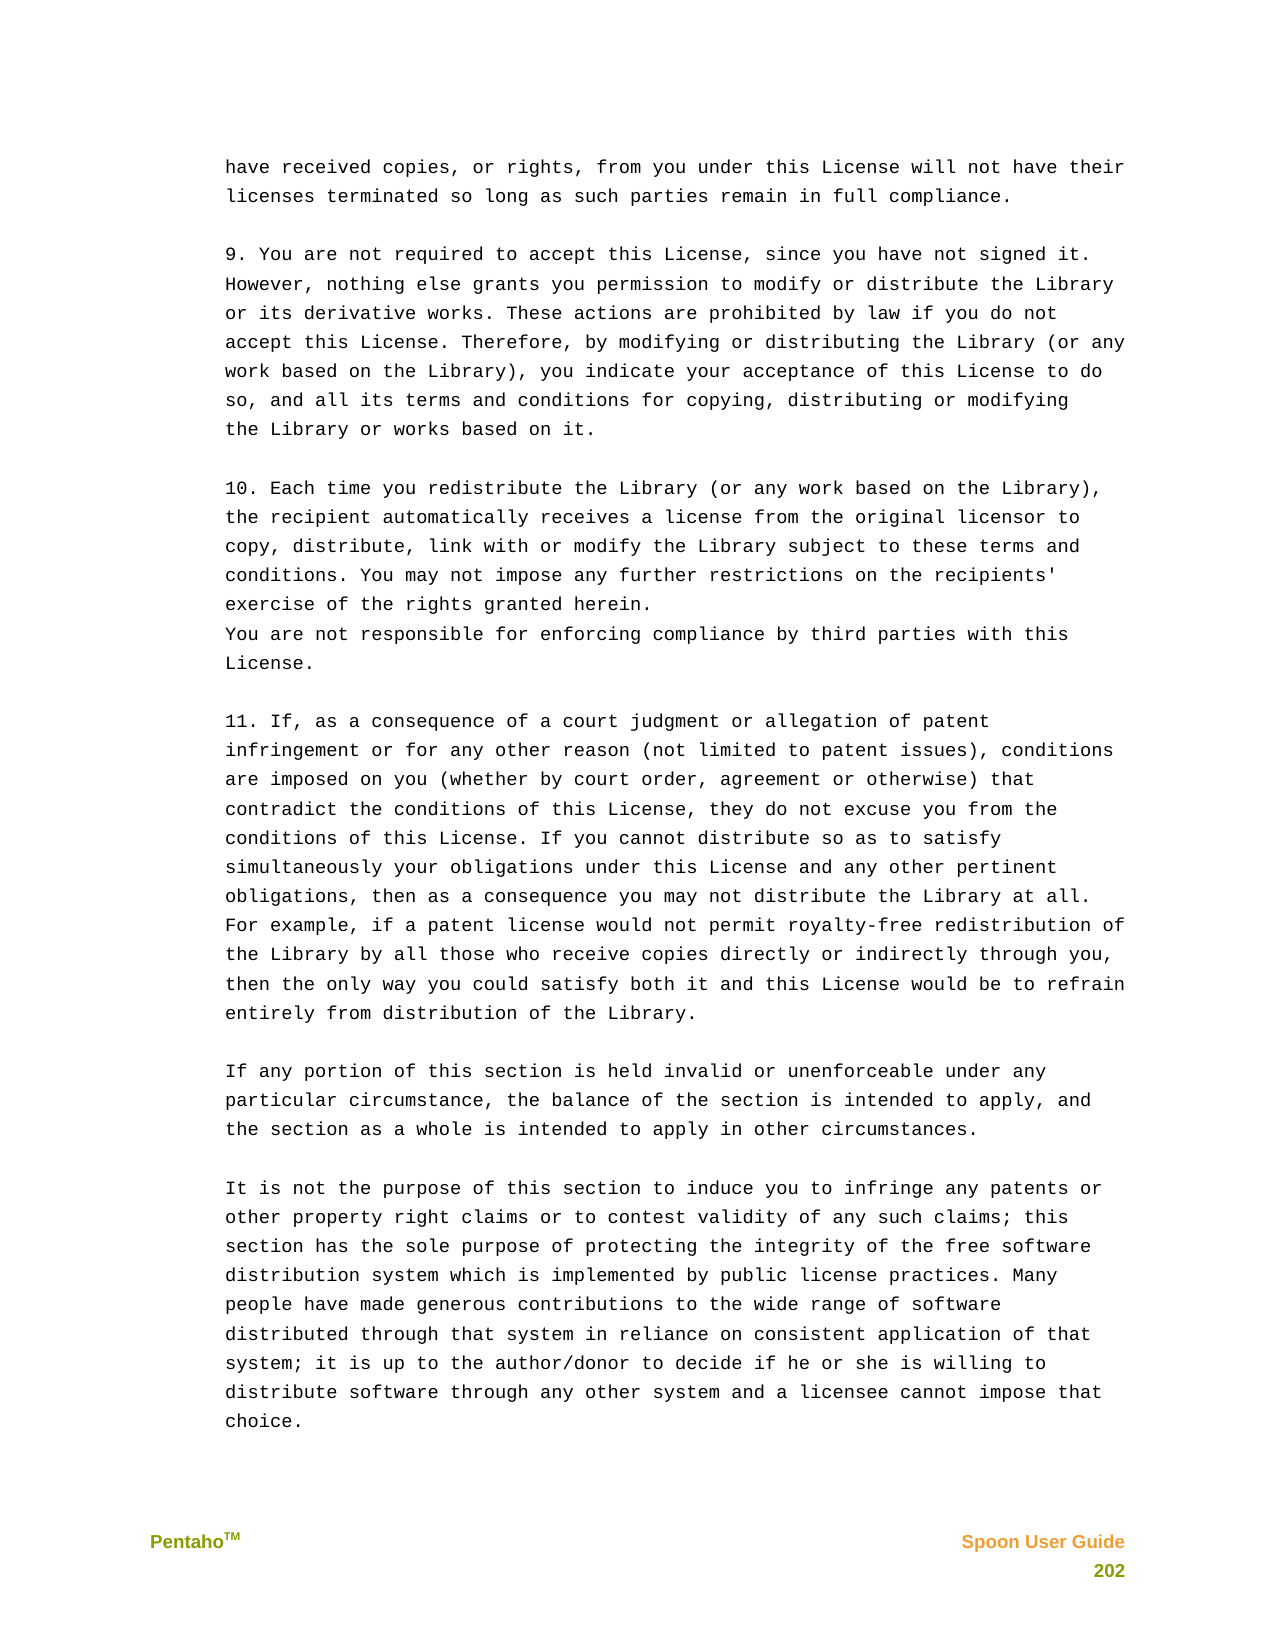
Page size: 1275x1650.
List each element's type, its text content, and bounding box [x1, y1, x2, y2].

text have received copies, or rights, from you under this License will not have their licenses terminated so long as such parties remain in full compliance. [225, 150, 1125, 208]
text 9. You are not required to accept this License, since you have not signed it. However, nothing else grants you permission to modify or distribute the Library or its derivative works. These actions are prohibited by law if you do not accept this License. Therefore, by modifying or distributing the Library (or any work based on the Library), you indicate your acceptance of this License to do so, and all its terms and conditions for copying, distributing or modifying [225, 237, 1125, 412]
text It is not the purpose of this section to induce you to infringe any patents or other property right claims or to contest validity of any such claims; this section has the sole purpose of protecting the integrity of the free software distribution system which is implemented by public license practices. Many people have made generous contributions to the wide range of software distributed through that system in reliance on consistent application of that system; it is up to the author/donor to decide if he or she is willing to distribute software through any other system and a licensee cannot impose that choice. [225, 1171, 1125, 1433]
text 10. Each time you redistribute the Library (or any work based on the Library), the recipient automatically receives a license from the original licensor to copy, distribute, link with or modify the Library subject to these terms and conditions. You may not impose any further restrictions on the recipients' exercise of the rights granted herein. [225, 471, 1125, 617]
text You are not responsible for enforcing compliance by third parties with this License. [225, 617, 1125, 675]
text the Library or works based on it. [225, 412, 1125, 442]
text If any portion of this section is held invalid or unenforceable under any particular circumstance, the balance of the section is intended to apply, and the section as a whole is intended to apply in other circumstances. [225, 1054, 1125, 1142]
text 11. If, as a consequence of a court judgment or allegation of patent infringement or for any other reason (not limited to patent issues), conditions are imposed on you (whether by court order, agreement or otherwise) that contradict the conditions of this License, they do not excuse you from the conditions of this License. If you cannot distribute so as to satisfy simultaneously your obligations under this License and any other pertinent obligations, then as a consequence you may not distribute the Library at all. For example, if a patent license would not permit royalty-free redistribution of the Library by all those who receive copies directly or indirectly through you, then the only way you could satisfy both it and this License would be to refrain entirely from distribution of the Library. [225, 704, 1125, 1025]
